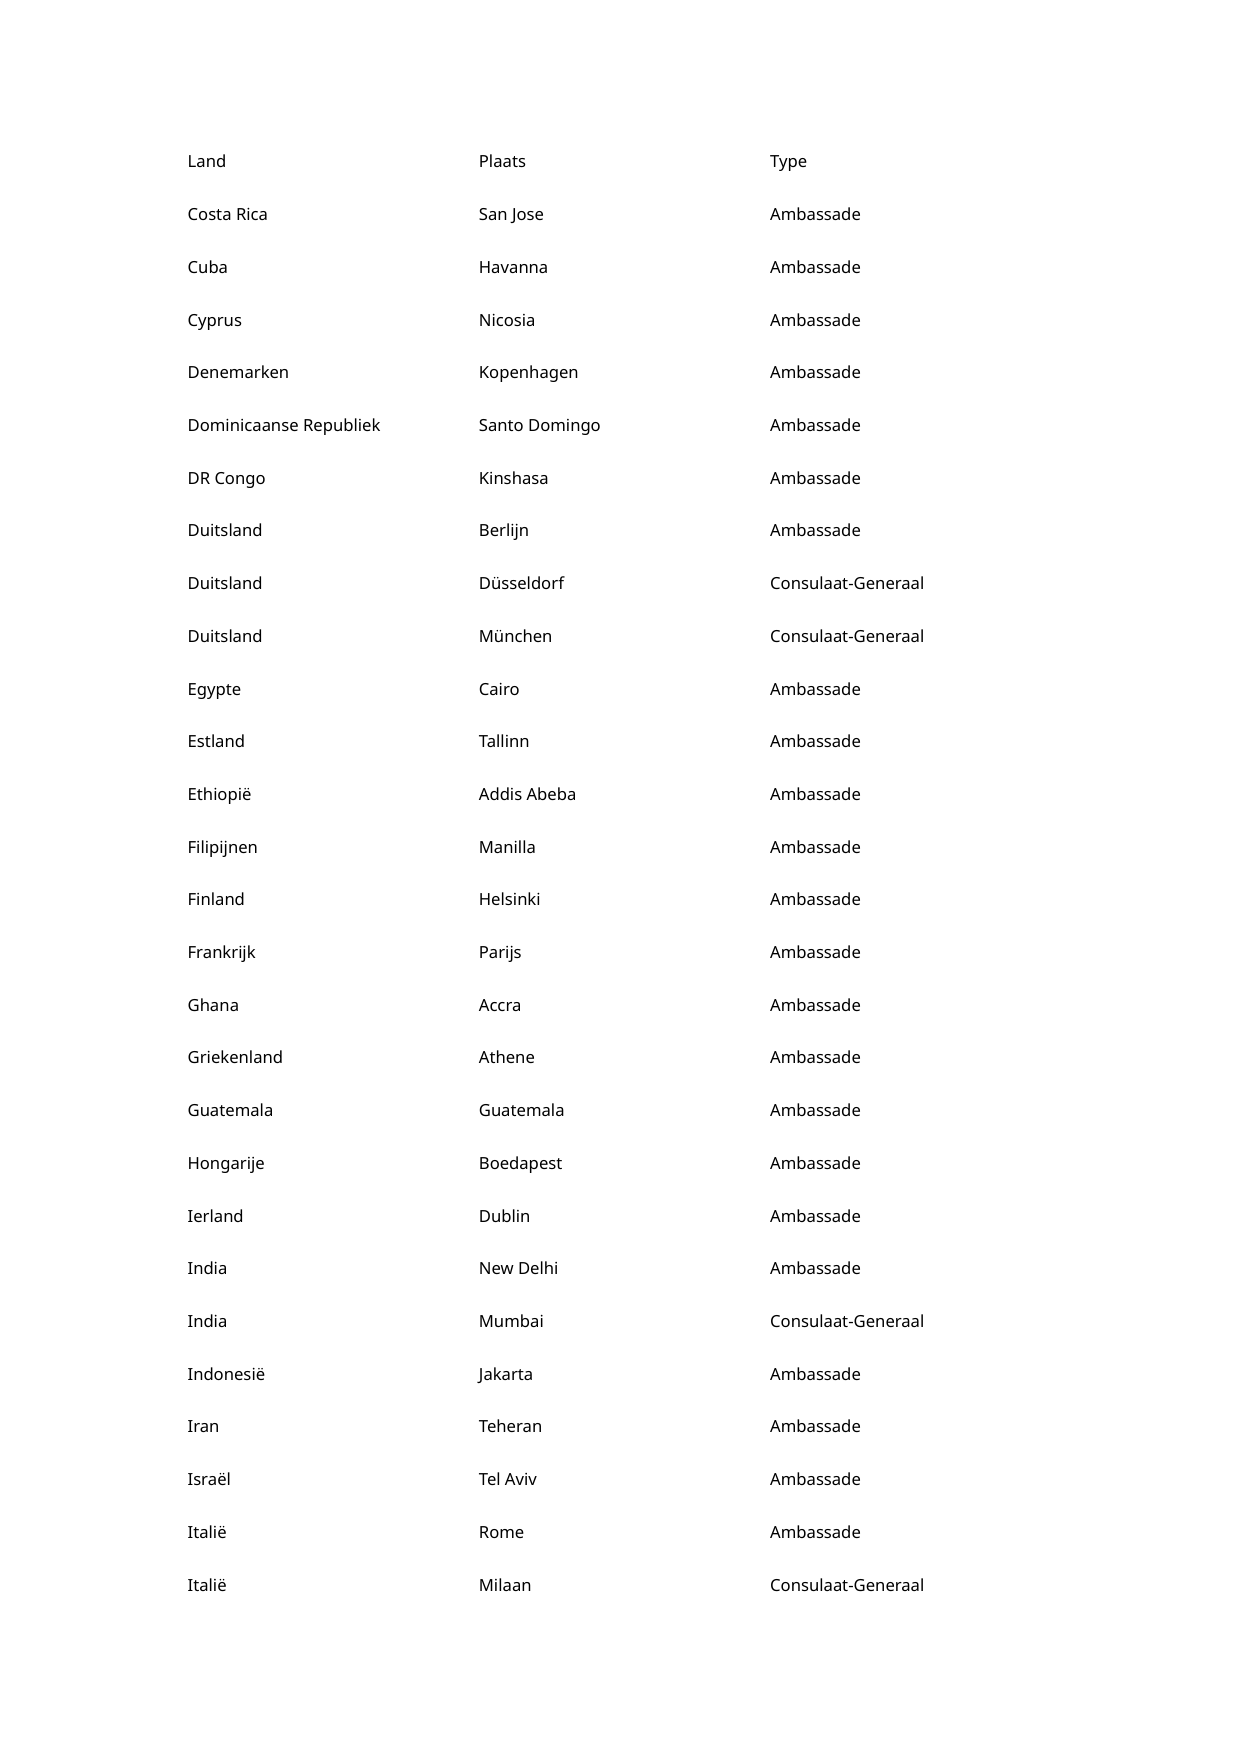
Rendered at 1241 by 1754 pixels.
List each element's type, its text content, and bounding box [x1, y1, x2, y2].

table_cell Finland [188, 888, 479, 941]
table_cell San Jose [479, 203, 770, 255]
table_cell Milaan [479, 1573, 770, 1596]
table_cell Ambassade [770, 888, 1053, 941]
table_cell Havanna [479, 255, 770, 308]
table_cell India [188, 1310, 479, 1362]
table_cell München [479, 624, 770, 677]
table_cell Ambassade [770, 677, 1053, 730]
table_cell Consulaat-Generaal [770, 572, 1053, 624]
table_cell Dublin [479, 1204, 770, 1257]
table_cell Ghana [188, 993, 479, 1046]
table_cell Tel Aviv [479, 1468, 770, 1520]
table_cell Ambassade [770, 730, 1053, 782]
table_cell Ambassade [770, 1468, 1053, 1520]
table_cell Berlijn [479, 519, 770, 572]
table_cell Griekenland [188, 1046, 479, 1099]
table_cell Ambassade [770, 1520, 1053, 1573]
table_cell Hongarije [188, 1151, 479, 1204]
table_cell Jakarta [479, 1362, 770, 1415]
table_cell Italië [188, 1573, 479, 1596]
table_cell Ambassade [770, 1257, 1053, 1309]
table_cell Consulaat-Generaal [770, 1310, 1053, 1362]
table_cell Ambassade [770, 1099, 1053, 1151]
table_cell Cyprus [188, 308, 479, 361]
table_cell Ierland [188, 1204, 479, 1257]
table_cell Ambassade [770, 466, 1053, 519]
table_cell Ambassade [770, 783, 1053, 835]
table_cell Santo Domingo [479, 414, 770, 466]
table_cell New Delhi [479, 1257, 770, 1309]
table_cell Duitsland [188, 519, 479, 572]
table_cell Cairo [479, 677, 770, 730]
table_cell Manilla [479, 835, 770, 888]
table_cell Kopenhagen [479, 361, 770, 413]
table_cell Ambassade [770, 1151, 1053, 1204]
table_cell Ambassade [770, 308, 1053, 361]
table_cell Cuba [188, 255, 479, 308]
table_cell Tallinn [479, 730, 770, 782]
table_cell Ambassade [770, 203, 1053, 255]
table_header Type [770, 150, 1053, 203]
table_cell Ambassade [770, 941, 1053, 993]
table_cell Ambassade [770, 835, 1053, 888]
table_cell Nicosia [479, 308, 770, 361]
table_cell Guatemala [188, 1099, 479, 1151]
table_cell India [188, 1257, 479, 1309]
table_cell Helsinki [479, 888, 770, 941]
table_cell Ambassade [770, 414, 1053, 466]
table_cell Estland [188, 730, 479, 782]
table_cell Accra [479, 993, 770, 1046]
table_cell Frankrijk [188, 941, 479, 993]
table_cell Consulaat-Generaal [770, 1573, 1053, 1596]
table_header Plaats [479, 150, 770, 203]
table_cell Kinshasa [479, 466, 770, 519]
table_header Land [188, 150, 479, 203]
table_cell Denemarken [188, 361, 479, 413]
table_cell Duitsland [188, 624, 479, 677]
table_cell Iran [188, 1415, 479, 1468]
table_cell Athene [479, 1046, 770, 1099]
table_cell Costa Rica [188, 203, 479, 255]
table_cell Ambassade [770, 255, 1053, 308]
table_cell Teheran [479, 1415, 770, 1468]
table_cell Consulaat-Generaal [770, 624, 1053, 677]
table_cell Ambassade [770, 1046, 1053, 1099]
table_cell Addis Abeba [479, 783, 770, 835]
table_cell Egypte [188, 677, 479, 730]
table_cell Parijs [479, 941, 770, 993]
table_cell Filipijnen [188, 835, 479, 888]
table_cell Boedapest [479, 1151, 770, 1204]
table_cell Ambassade [770, 361, 1053, 413]
table_cell Ambassade [770, 1204, 1053, 1257]
table_cell Ambassade [770, 993, 1053, 1046]
table_cell Italië [188, 1520, 479, 1573]
table_cell Ambassade [770, 1362, 1053, 1415]
table_cell Ambassade [770, 519, 1053, 572]
table_cell Dominicaanse Republiek [188, 414, 479, 466]
table_cell Ethiopië [188, 783, 479, 835]
table_cell Duitsland [188, 572, 479, 624]
table_cell Israël [188, 1468, 479, 1520]
table_cell Ambassade [770, 1415, 1053, 1468]
table_cell Rome [479, 1520, 770, 1573]
table_cell Mumbai [479, 1310, 770, 1362]
table_cell Indonesië [188, 1362, 479, 1415]
table_cell Guatemala [479, 1099, 770, 1151]
table_cell DR Congo [188, 466, 479, 519]
table_cell Düsseldorf [479, 572, 770, 624]
